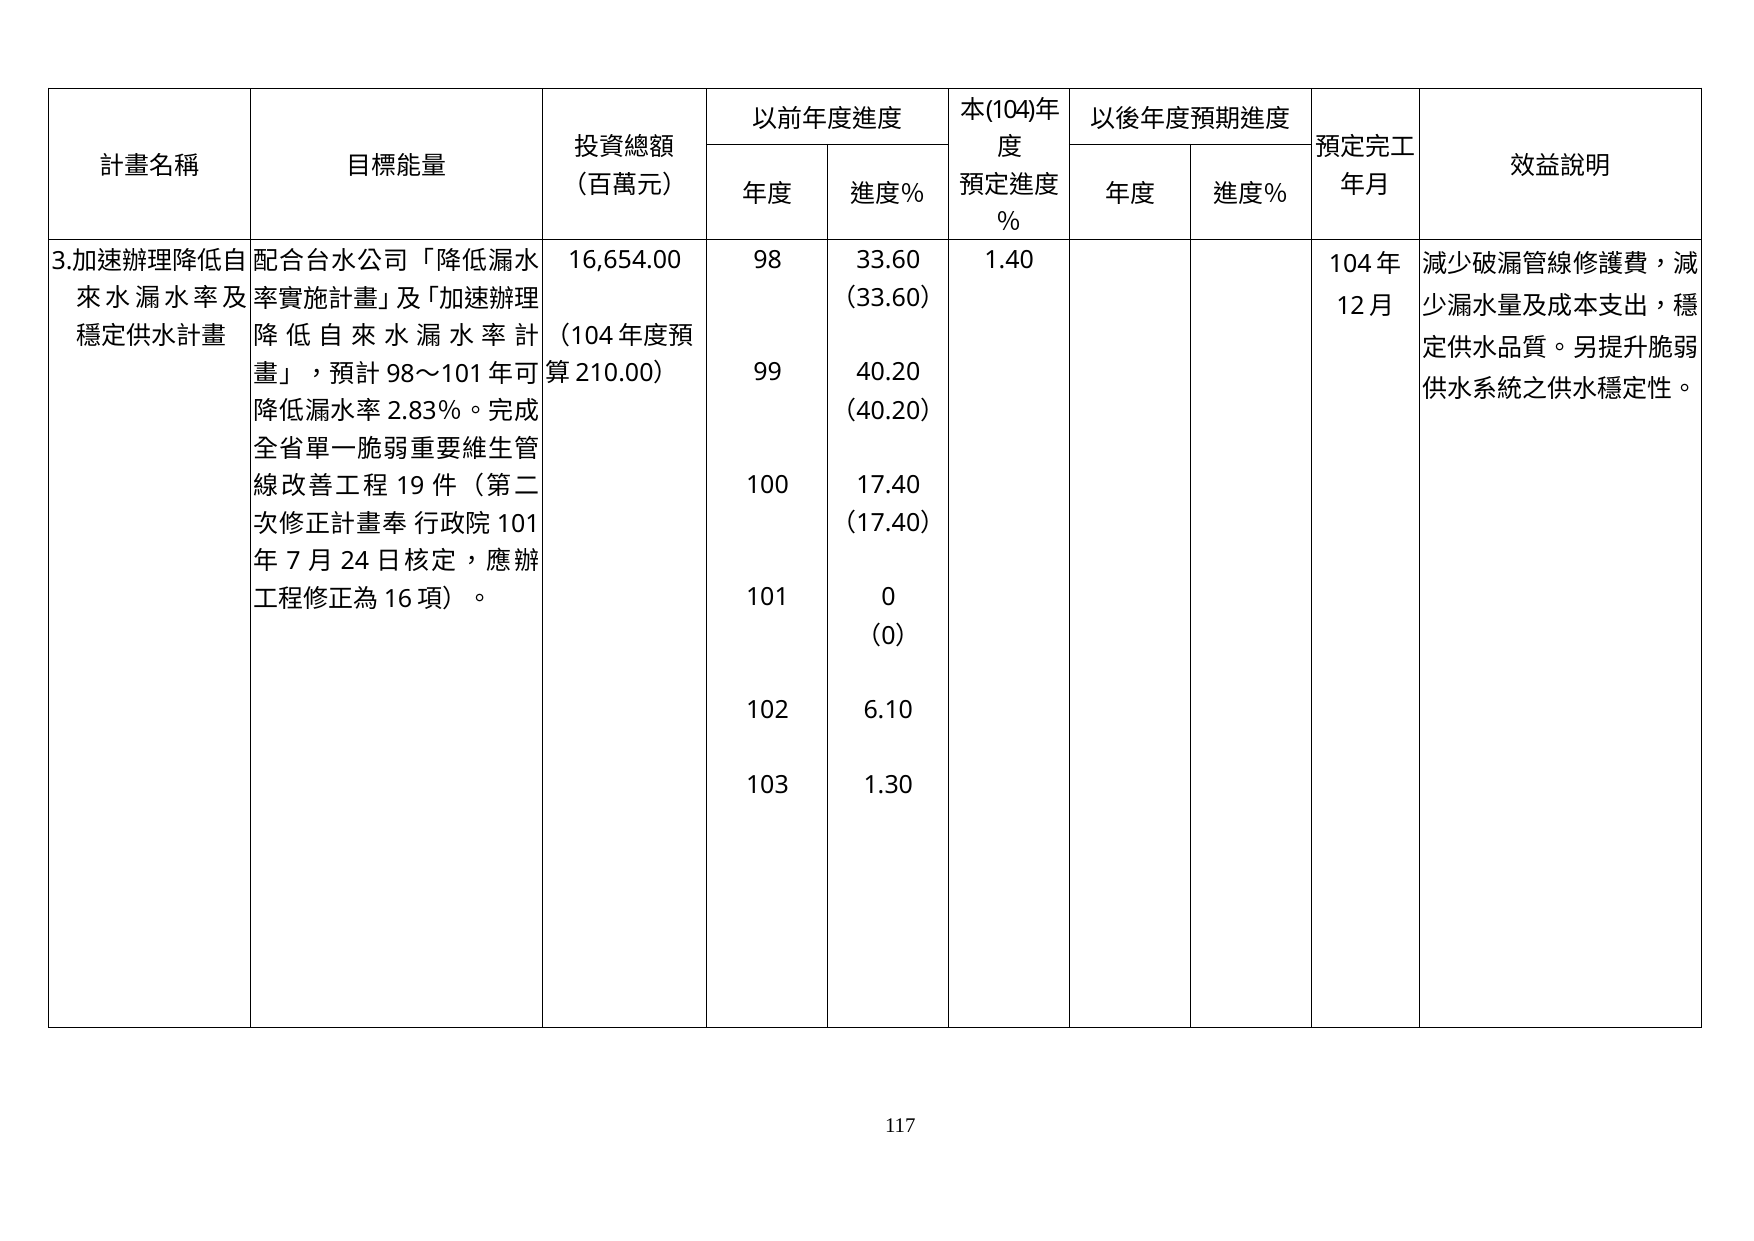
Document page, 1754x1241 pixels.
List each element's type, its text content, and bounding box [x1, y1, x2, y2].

table_header 以後年度預期進度 [1070, 89, 1311, 144]
table_cell 進度％ [1191, 145, 1311, 238]
table_cell 配合台水公司「降低漏水率實施計畫」及「加速辦理降低自來水漏水率計畫」，預計98～101年可降低漏水率2.83％。完成全省單一脆弱重要維生管線改善工程19件（第二次修正計畫奉 行政院101年7月24日核定，應辦工程修正為16項）。 [251, 240, 542, 1027]
table_cell 年度 [1070, 145, 1190, 238]
table_cell 年度 [707, 145, 827, 238]
table_cell 減少破漏管線修護費，減少漏水量及成本支出，穩定供水品質。另提升脆弱供水系統之供水穩定性。 [1420, 240, 1701, 1027]
table_cell 16,654.00 （104年度預算210.00） [543, 240, 706, 1027]
table_cell 進度％ [828, 145, 948, 238]
table_header 本(104)年度 預定進度 ％ [949, 89, 1069, 238]
table_cell 3.加速辦理降低自來水漏水率及穩定供水計畫 [49, 240, 250, 1027]
table_cell [1191, 240, 1311, 1027]
table_header 以前年度進度 [707, 89, 948, 144]
table_header 預定完工年月 [1312, 89, 1419, 238]
table_header 效益說明 [1420, 89, 1701, 238]
table_header 投資總額 （百萬元） [543, 89, 706, 238]
table_cell 33.60 （33.60） 40.20 （40.20） 17.40 （17.40） 0 （0） 6.10 1.30 [828, 240, 948, 1027]
table_header 計畫名稱 [49, 89, 250, 238]
table_cell [1070, 240, 1190, 1027]
table_header 目標能量 [251, 89, 542, 238]
table_cell 1.40 [949, 240, 1069, 1027]
table_cell 98 99 100 101 102 103 [707, 240, 827, 1027]
table_cell 104年 12月 [1312, 240, 1419, 1027]
